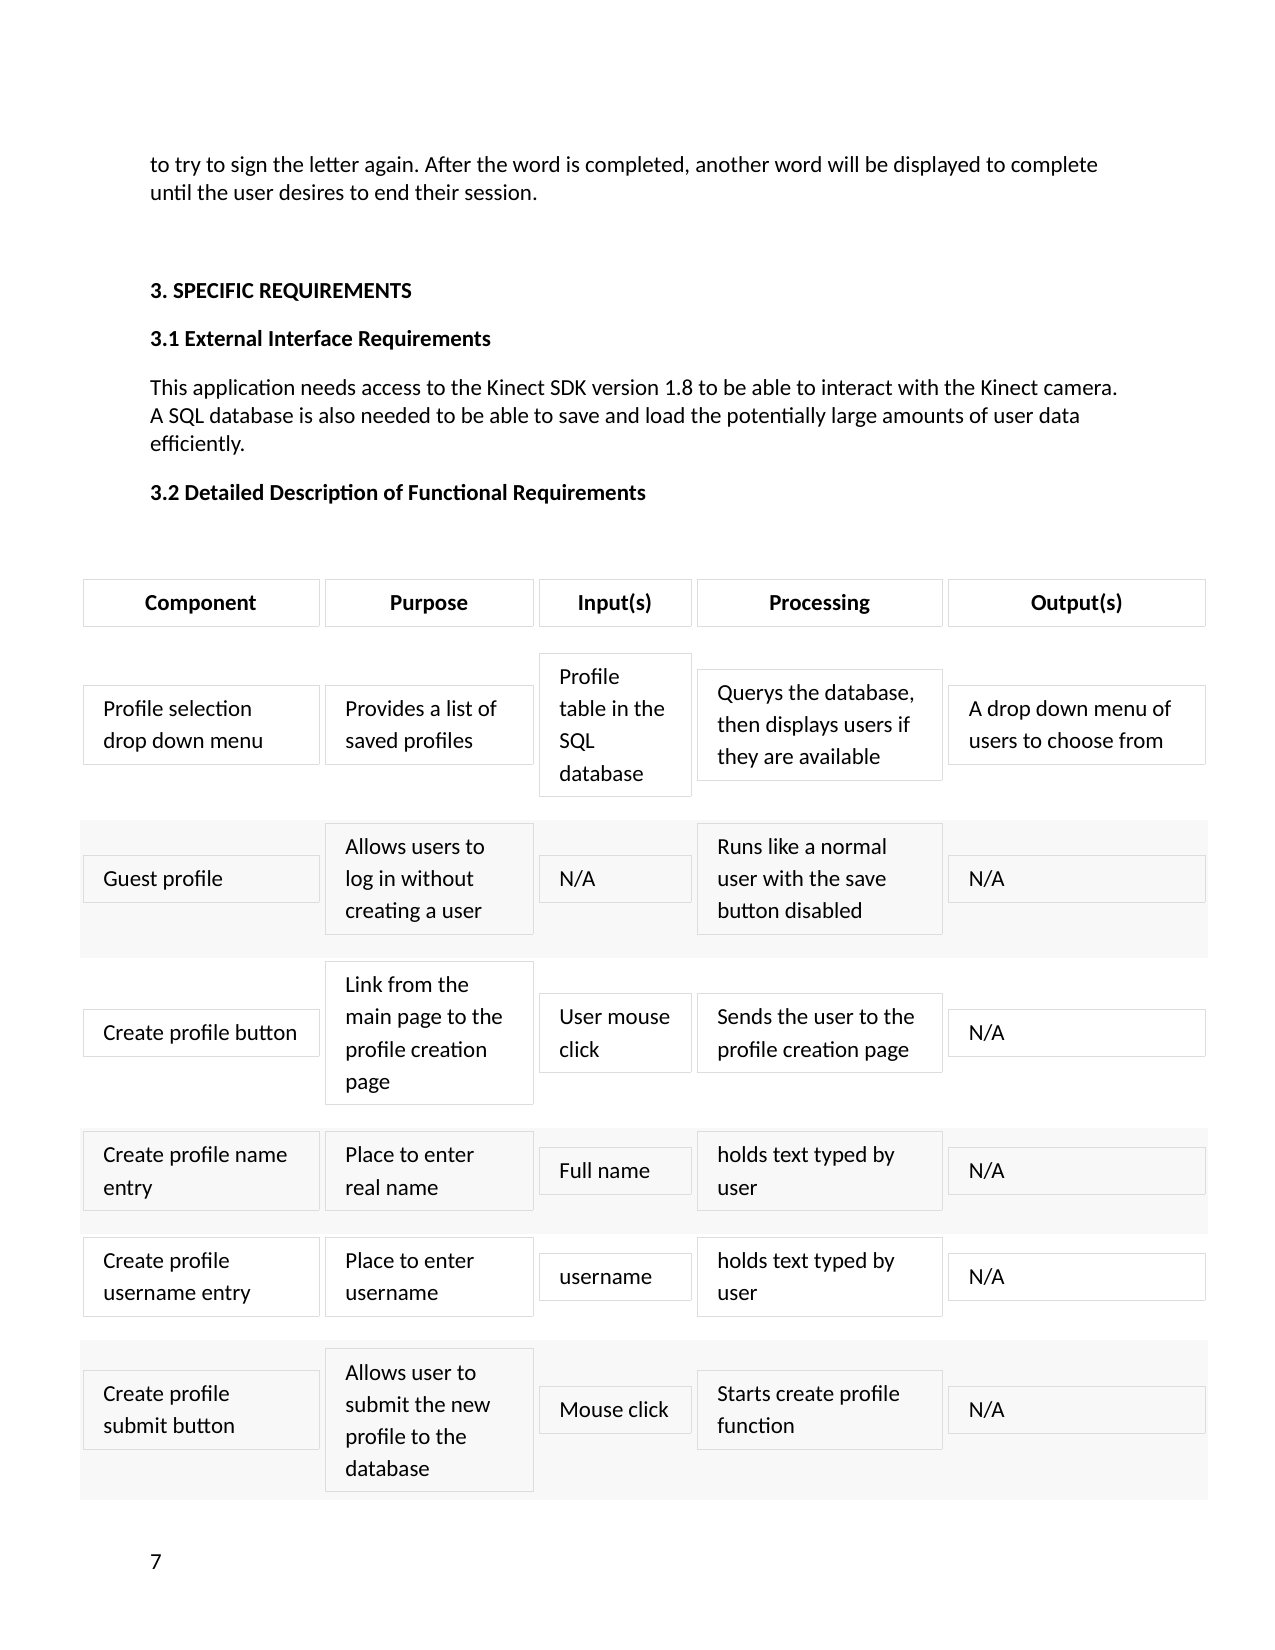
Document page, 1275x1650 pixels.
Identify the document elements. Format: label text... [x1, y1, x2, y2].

table_cell Starts create profile function [694, 1340, 945, 1500]
table_cell Allows users to log in without creating a user [322, 820, 536, 958]
table_cell holds text typed by user [694, 1128, 945, 1234]
table_cell holds text typed by user [694, 1234, 945, 1340]
table_cell N/A [945, 1340, 1208, 1500]
table_header Input(s) [536, 576, 694, 650]
table_cell N/A [945, 1128, 1208, 1234]
table_cell Create profile name entry [80, 1128, 322, 1234]
table_cell Place to enter real name [322, 1128, 536, 1234]
table_cell Create profile username entry [80, 1234, 322, 1340]
table_cell N/A [945, 1234, 1208, 1340]
table_cell Querys the database, then displays users if they are available [694, 650, 945, 820]
table_cell Runs like a normal user with the save button disabled [694, 820, 945, 958]
table_cell Mouse click [536, 1340, 694, 1500]
table_cell Link from the main page to the profile creation page [322, 958, 536, 1128]
table_cell Provides a list of saved profiles [322, 650, 536, 820]
table_cell Profile table in the SQL database [536, 650, 694, 820]
table_cell Profile selection drop down menu [80, 650, 322, 820]
table_cell Create profile submit button [80, 1340, 322, 1500]
table_cell Full name [536, 1128, 694, 1234]
table_cell N/A [945, 958, 1208, 1128]
text 3.1 External Interface Requirements [150, 324, 1125, 353]
table_cell N/A [536, 820, 694, 958]
table_cell Create profile button [80, 958, 322, 1128]
table_header Purpose [322, 576, 536, 650]
table_header Processing [694, 576, 945, 650]
table_cell N/A [945, 820, 1208, 958]
table_cell Allows user to submit the new profile to the database [322, 1340, 536, 1500]
table_cell username [536, 1234, 694, 1340]
text 3.2 Detailed Description of Functional Requirements [150, 478, 1125, 506]
table_cell A drop down menu of users to choose from [945, 650, 1208, 820]
table_cell Guest profile [80, 820, 322, 958]
table_header Component [80, 576, 322, 650]
text to try to sign the letter again. After the word is completed, another word will be displayed to complete until the user desires to end their session. [150, 150, 1125, 206]
text This application needs access to the Kinect SDK version 1.8 to be able to interact with the Kinect camera. A SQL database is also needed to be able to save and load the potentially large amounts of user data efficiently. [150, 373, 1125, 457]
table_cell Place to enter username [322, 1234, 536, 1340]
table_cell Sends the user to the profile creation page [694, 958, 945, 1128]
table_header Output(s) [945, 576, 1208, 650]
table_cell User mouse click [536, 958, 694, 1128]
text 3. SPECIFIC REQUIREMENTS [150, 276, 1125, 304]
